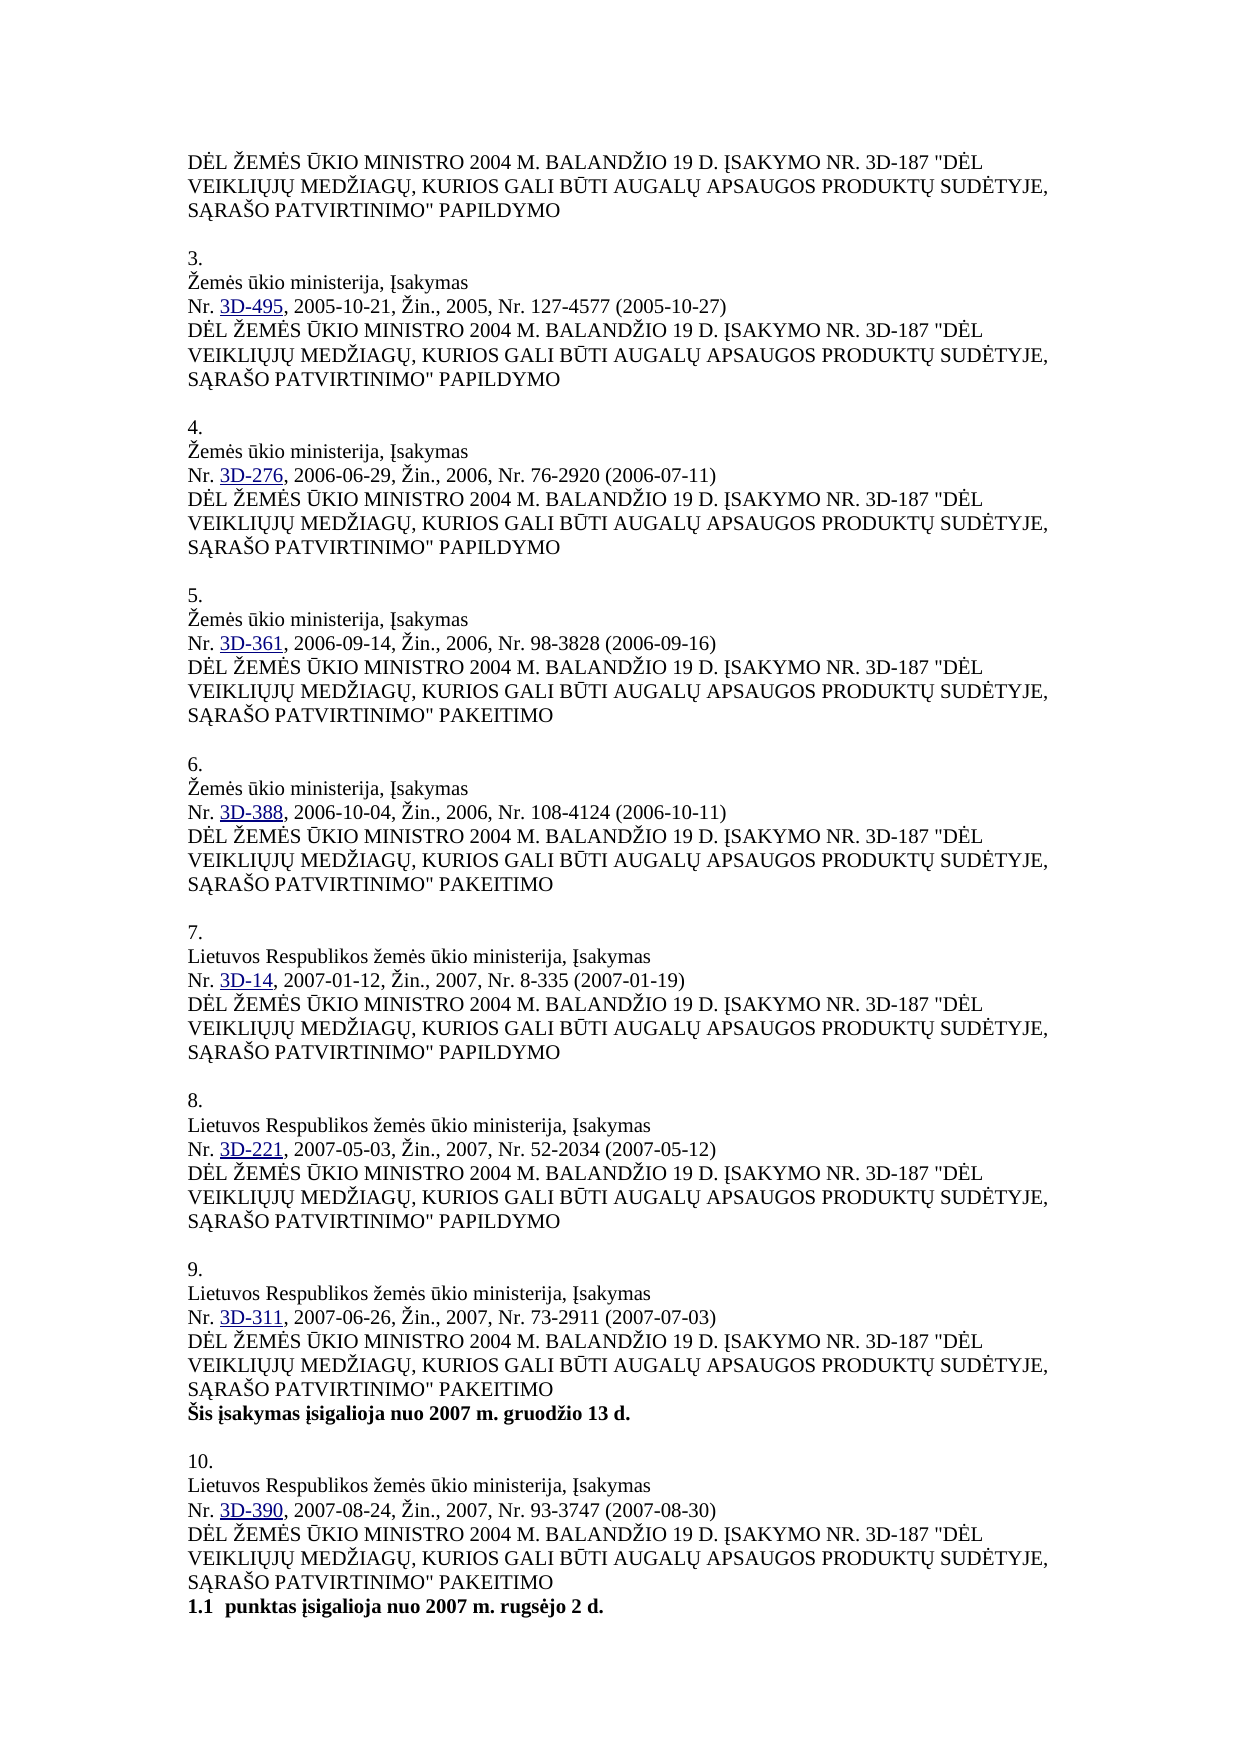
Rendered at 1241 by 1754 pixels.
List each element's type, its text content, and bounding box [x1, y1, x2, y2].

text DĖL ŽEMĖS ŪKIO MINISTRO 2004 M. BALANDŽIO 19 D. ĮSAKYMO NR. 3D-187 "DĖL VEIKLIŲJŲ MEDŽIAGŲ, KURIOS GALI BŪTI AUGALŲ APSAUGOS PRODUKTŲ SUDĖTYJE, SĄRAŠO PATVIRTINIMO" PAPILDYMO [187, 487, 1053, 559]
list punktas įsigalioja nuo 2007 m. rugsėjo 2 d. [187, 1594, 1053, 1618]
text 3. [187, 246, 1053, 270]
text DĖL ŽEMĖS ŪKIO MINISTRO 2004 M. BALANDŽIO 19 D. ĮSAKYMO NR. 3D-187 "DĖL VEIKLIŲJŲ MEDŽIAGŲ, KURIOS GALI BŪTI AUGALŲ APSAUGOS PRODUKTŲ SUDĖTYJE, SĄRAŠO PATVIRTINIMO" PAPILDYMO [187, 318, 1053, 391]
text Žemės ūkio ministerija, Įsakymas [187, 607, 1053, 631]
text Nr. 3D-390, 2007-08-24, Žin., 2007, Nr. 93-3747 (2007-08-30) [187, 1497, 1053, 1522]
text 10. [187, 1449, 1053, 1473]
text 8. [187, 1088, 1053, 1112]
text Lietuvos Respublikos žemės ūkio ministerija, Įsakymas [187, 1112, 1053, 1137]
text DĖL ŽEMĖS ŪKIO MINISTRO 2004 M. BALANDŽIO 19 D. ĮSAKYMO NR. 3D-187 "DĖL VEIKLIŲJŲ MEDŽIAGŲ, KURIOS GALI BŪTI AUGALŲ APSAUGOS PRODUKTŲ SUDĖTYJE, SĄRAŠO PATVIRTINIMO" PAKEITIMO [187, 655, 1053, 727]
text DĖL ŽEMĖS ŪKIO MINISTRO 2004 M. BALANDŽIO 19 D. ĮSAKYMO NR. 3D-187 "DĖL VEIKLIŲJŲ MEDŽIAGŲ, KURIOS GALI BŪTI AUGALŲ APSAUGOS PRODUKTŲ SUDĖTYJE, SĄRAŠO PATVIRTINIMO" PAKEITIMO [187, 824, 1053, 896]
text Nr. 3D-276, 2006-06-29, Žin., 2006, Nr. 76-2920 (2006-07-11) [187, 463, 1053, 487]
text Nr. 3D-495, 2005-10-21, Žin., 2005, Nr. 127-4577 (2005-10-27) [187, 294, 1053, 318]
text DĖL ŽEMĖS ŪKIO MINISTRO 2004 M. BALANDŽIO 19 D. ĮSAKYMO NR. 3D-187 "DĖL VEIKLIŲJŲ MEDŽIAGŲ, KURIOS GALI BŪTI AUGALŲ APSAUGOS PRODUKTŲ SUDĖTYJE, SĄRAŠO PATVIRTINIMO" PAPILDYMO [187, 150, 1053, 222]
text DĖL ŽEMĖS ŪKIO MINISTRO 2004 M. BALANDŽIO 19 D. ĮSAKYMO NR. 3D-187 "DĖL VEIKLIŲJŲ MEDŽIAGŲ, KURIOS GALI BŪTI AUGALŲ APSAUGOS PRODUKTŲ SUDĖTYJE, SĄRAŠO PATVIRTINIMO" PAKEITIMO [187, 1329, 1053, 1401]
text 4. [187, 415, 1053, 439]
text Nr. 3D-361, 2006-09-14, Žin., 2006, Nr. 98-3828 (2006-09-16) [187, 631, 1053, 655]
text 9. [187, 1257, 1053, 1281]
text Nr. 3D-388, 2006-10-04, Žin., 2006, Nr. 108-4124 (2006-10-11) [187, 800, 1053, 824]
text Žemės ūkio ministerija, Įsakymas [187, 776, 1053, 800]
text Lietuvos Respublikos žemės ūkio ministerija, Įsakymas [187, 1473, 1053, 1497]
text Nr. 3D-14, 2007-01-12, Žin., 2007, Nr. 8-335 (2007-01-19) [187, 968, 1053, 992]
text Nr. 3D-221, 2007-05-03, Žin., 2007, Nr. 52-2034 (2007-05-12) [187, 1137, 1053, 1161]
text 6. [187, 752, 1053, 776]
text Žemės ūkio ministerija, Įsakymas [187, 439, 1053, 463]
text 7. [187, 920, 1053, 944]
text DĖL ŽEMĖS ŪKIO MINISTRO 2004 M. BALANDŽIO 19 D. ĮSAKYMO NR. 3D-187 "DĖL VEIKLIŲJŲ MEDŽIAGŲ, KURIOS GALI BŪTI AUGALŲ APSAUGOS PRODUKTŲ SUDĖTYJE, SĄRAŠO PATVIRTINIMO" PAPILDYMO [187, 992, 1053, 1064]
text DĖL ŽEMĖS ŪKIO MINISTRO 2004 M. BALANDŽIO 19 D. ĮSAKYMO NR. 3D-187 "DĖL VEIKLIŲJŲ MEDŽIAGŲ, KURIOS GALI BŪTI AUGALŲ APSAUGOS PRODUKTŲ SUDĖTYJE, SĄRAŠO PATVIRTINIMO" PAKEITIMO [187, 1522, 1053, 1594]
text DĖL ŽEMĖS ŪKIO MINISTRO 2004 M. BALANDŽIO 19 D. ĮSAKYMO NR. 3D-187 "DĖL VEIKLIŲJŲ MEDŽIAGŲ, KURIOS GALI BŪTI AUGALŲ APSAUGOS PRODUKTŲ SUDĖTYJE, SĄRAŠO PATVIRTINIMO" PAPILDYMO [187, 1161, 1053, 1233]
text 5. [187, 583, 1053, 607]
text Lietuvos Respublikos žemės ūkio ministerija, Įsakymas [187, 944, 1053, 968]
text Žemės ūkio ministerija, Įsakymas [187, 270, 1053, 294]
text Lietuvos Respublikos žemės ūkio ministerija, Įsakymas [187, 1281, 1053, 1305]
text Nr. 3D-311, 2007-06-26, Žin., 2007, Nr. 73-2911 (2007-07-03) [187, 1305, 1238, 1329]
text Šis įsakymas įsigalioja nuo 2007 m. gruodžio 13 d. [187, 1401, 1053, 1425]
